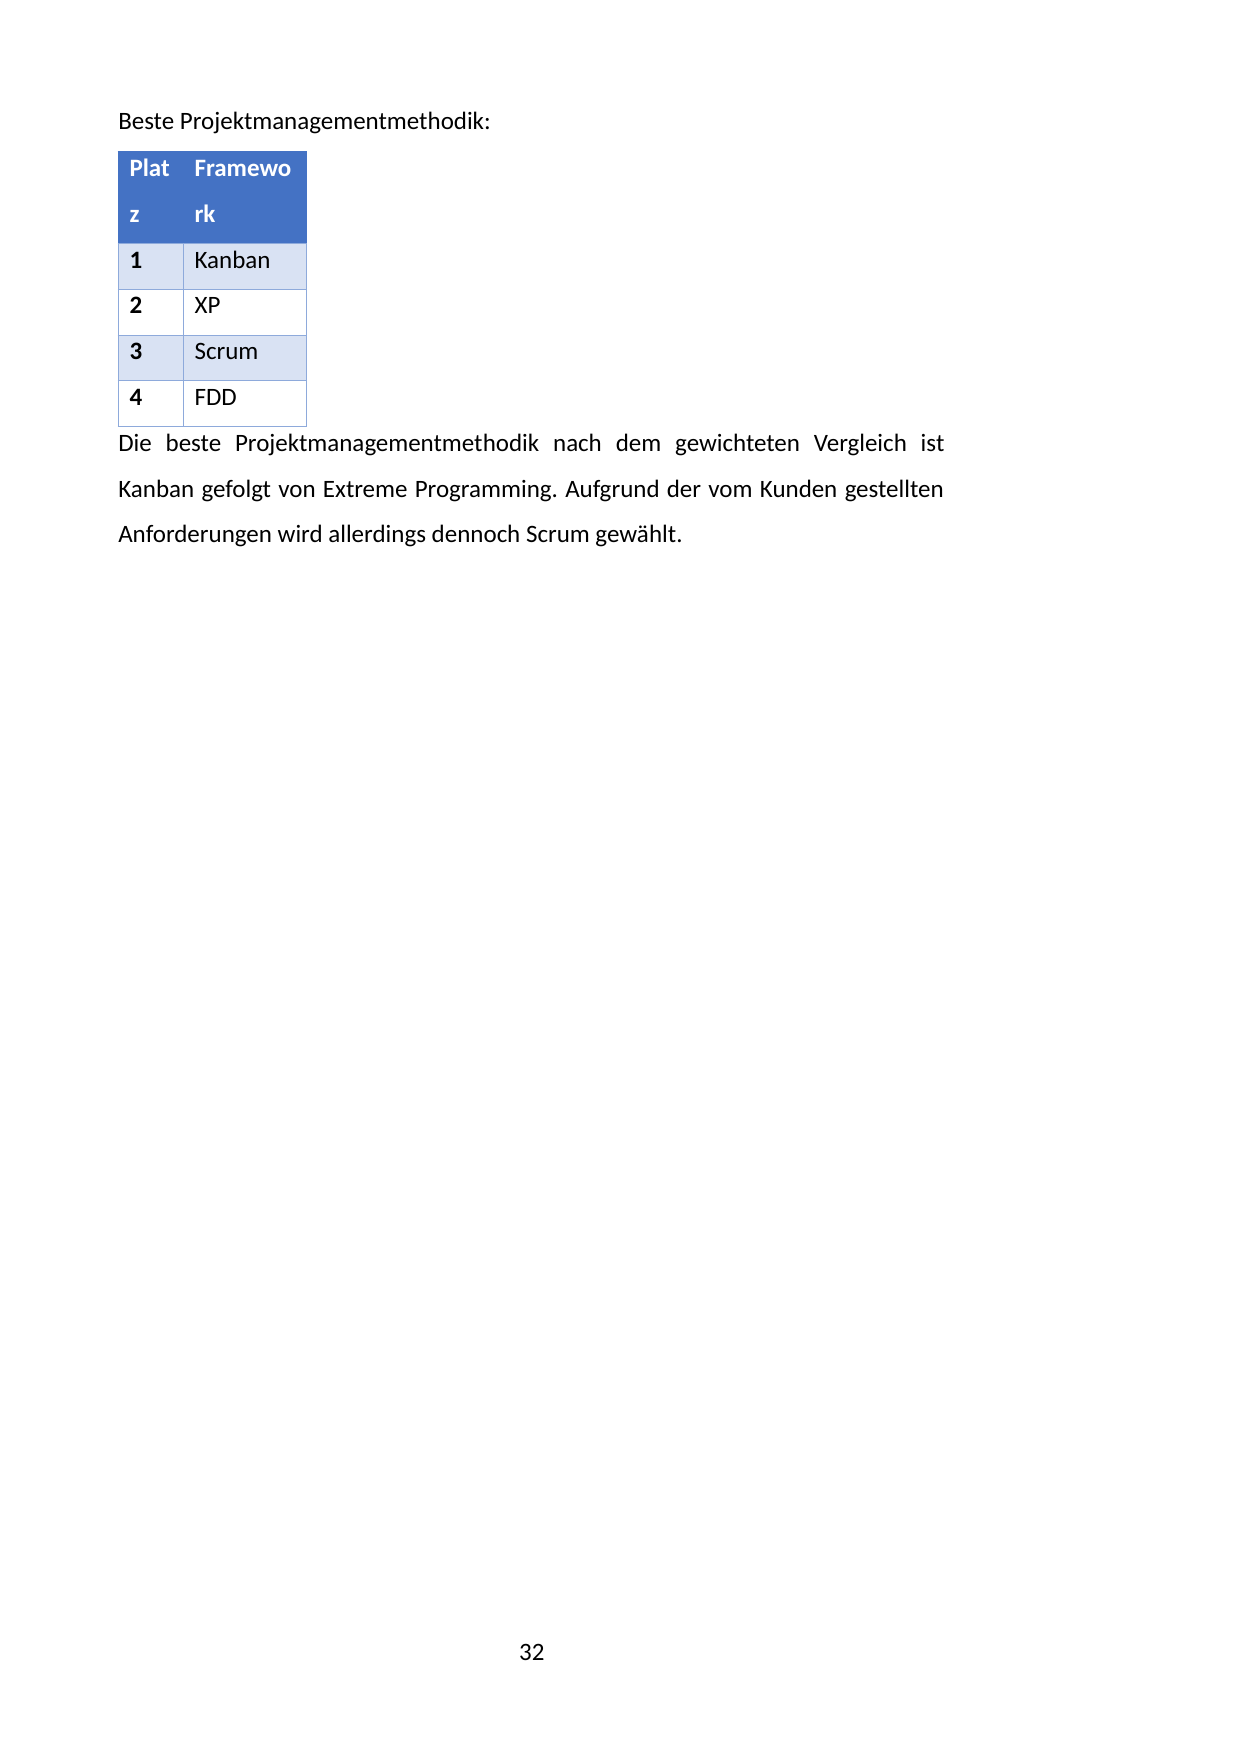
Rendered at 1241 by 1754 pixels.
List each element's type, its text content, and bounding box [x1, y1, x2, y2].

table_cell 4 [119, 381, 183, 426]
table_cell Kanban [184, 244, 306, 289]
table_cell XP [184, 290, 306, 334]
text Beste Projektmanagementmethodik: [118, 106, 945, 136]
table_cell FDD [184, 381, 306, 426]
table_header Framework [183, 152, 306, 243]
table_header Platz [119, 152, 183, 243]
table_cell 1 [119, 244, 183, 289]
table_cell Scrum [184, 336, 306, 380]
table_cell 2 [119, 290, 183, 334]
table_cell 3 [119, 336, 183, 380]
text Die beste Projektmanagementmethodik nach dem gewichteten Vergleich ist Kanban gefolgt von Extreme Programming. Aufgrund der vom Kunden gestellten Anforderungen wird allerdings dennoch Scrum gewählt. [118, 427, 945, 549]
